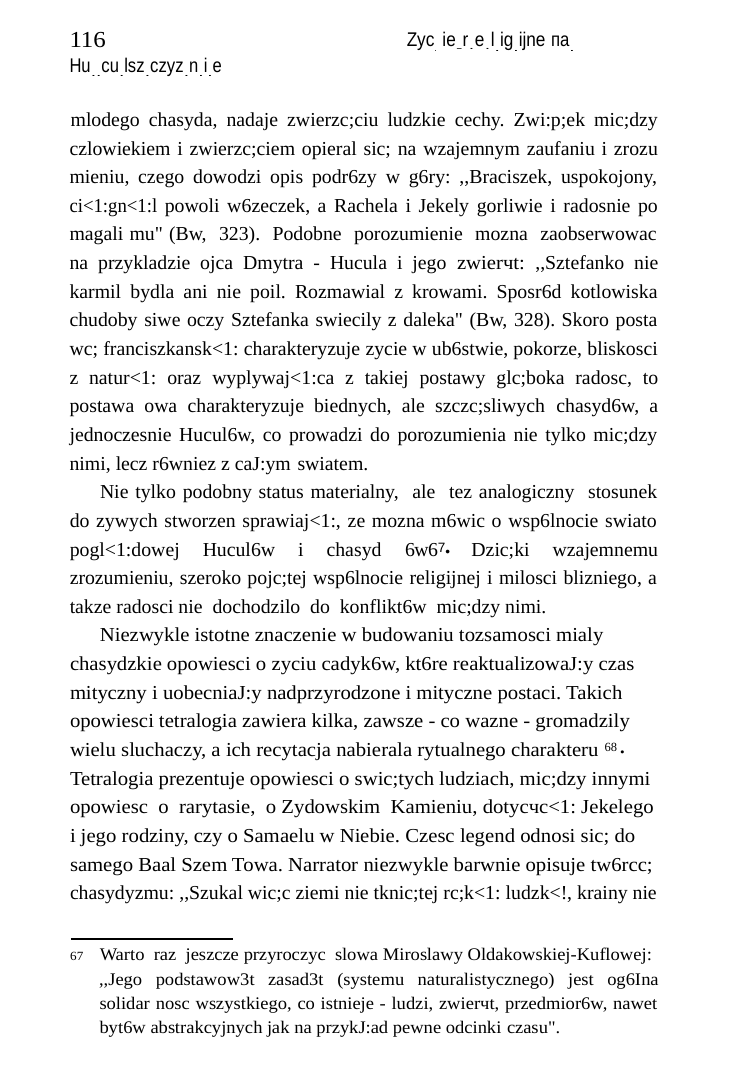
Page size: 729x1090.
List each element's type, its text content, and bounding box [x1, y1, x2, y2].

text Niezwykle istotne znaczenie w budowaniu tozsamosci mialy chasydzkie opowiesci о zyciu cadyk6w, kt6re reaktualizowaJ:y czas mityczny і uobecniaJ:y nadprzyrodzone і mityczne postaci. Takich opowiesci tetralogia zawiera kilka, zawsze - со wazne - gromadzily wielu sluchaczy, а ich recytacja nabierala rytualnego charakteru 68 • Tetralogia prezentuje opowiesci о swic;tych ludziach, mic;dzy innymi opowiesc о rarytasie, о Zydowskim Kamieniu, dotycчc<1: Jekelego і jego rodziny, czy о Samaelu w Niebie. Czesc legend odnosi sic; do samego Baal Szem Towa. Narrator niezwykle barwnie opisuje tw6rcc; chasydyzmu: ,,Szukal wic;c ziemi nie tknic;tej rc;k<1: ludzk<!, krainy nie [70, 623, 659, 904]
text mlodego chasyda, nadaje zwierzc;ciu ludzkie cechy. Zwi:p;ek mic;dzy czlowiekiem і zwierzc;ciem opieral sic; na wzajemnym zaufaniu і zrozu­ mieniu, czego dowodzi opis podr6zy w g6ry: ,,Braciszek, uspokojony, ci<1:gn<1:l powoli w6zeczek, а Rachela і Jekely gorliwie і radosnie po­ magali mu" (Bw, 323). Podobne porozumienie mozna zaobserwowac na przykladzie ojca Dmytra - Hucula і jego zwierчt: ,,Sztefanko nie karmil bydla ani nie poil. Rozmawial z krowami. Sposr6d kotlowiska chudoby siwe oczy Sztefanka swiecily z daleka" (Bw, 328). Skoro posta­ wc; franciszkansk<1: charakteryzuje zycie w ub6stwie, pokorze, bliskosci z natur<1: oraz wyplywaj<1:ca z takiej postawy glc;boka radosc, to postawa owa charakteryzuje biednych, ale szczc;sliwych chasyd6w, а jednoczesnie Hucul6w, со prowadzi do porozumienia nie tylko mic;dzy nimi, lecz r6wniez z caJ:ym swiatem. [69, 108, 658, 474]
text Nie tylko podobny status materialny, ale tez analogiczny stosunek do zywych stworzen sprawiaj<1:, ze mozna m6wic о wsp6lnocie swiato­ pogl<1:dowej Hucul6w і chasyd 6w67• Dzic;ki wzajemnemu zrozumieniu, szeroko pojc;tej wsp6lnocie religijnej і milosci blizniego, а takze radosci nie dochodzilo do konflikt6w mic;dzy nimi. [69, 480, 658, 618]
text 116 Zyc. ie-r·e·l.ig.ijne па. Hu..cu.lsz.czyz.n.i.e [69, 27, 670, 78]
text 67 Warto raz jeszcze przyroczyc slowa Miroslawy Oldakowskiej-Kuflowej: [70, 938, 670, 964]
text ,,Jego podstawow3t zasad3t (systemu naturalistycznego) jest og6Ina solidar­ nosc wszystkiego, со istnieje - ludzi, zwierчt, przedmior6w, nawet byt6w abstrakcyjnych jak na przykJ:ad pewne odcinki czasu". [99, 968, 658, 1038]
